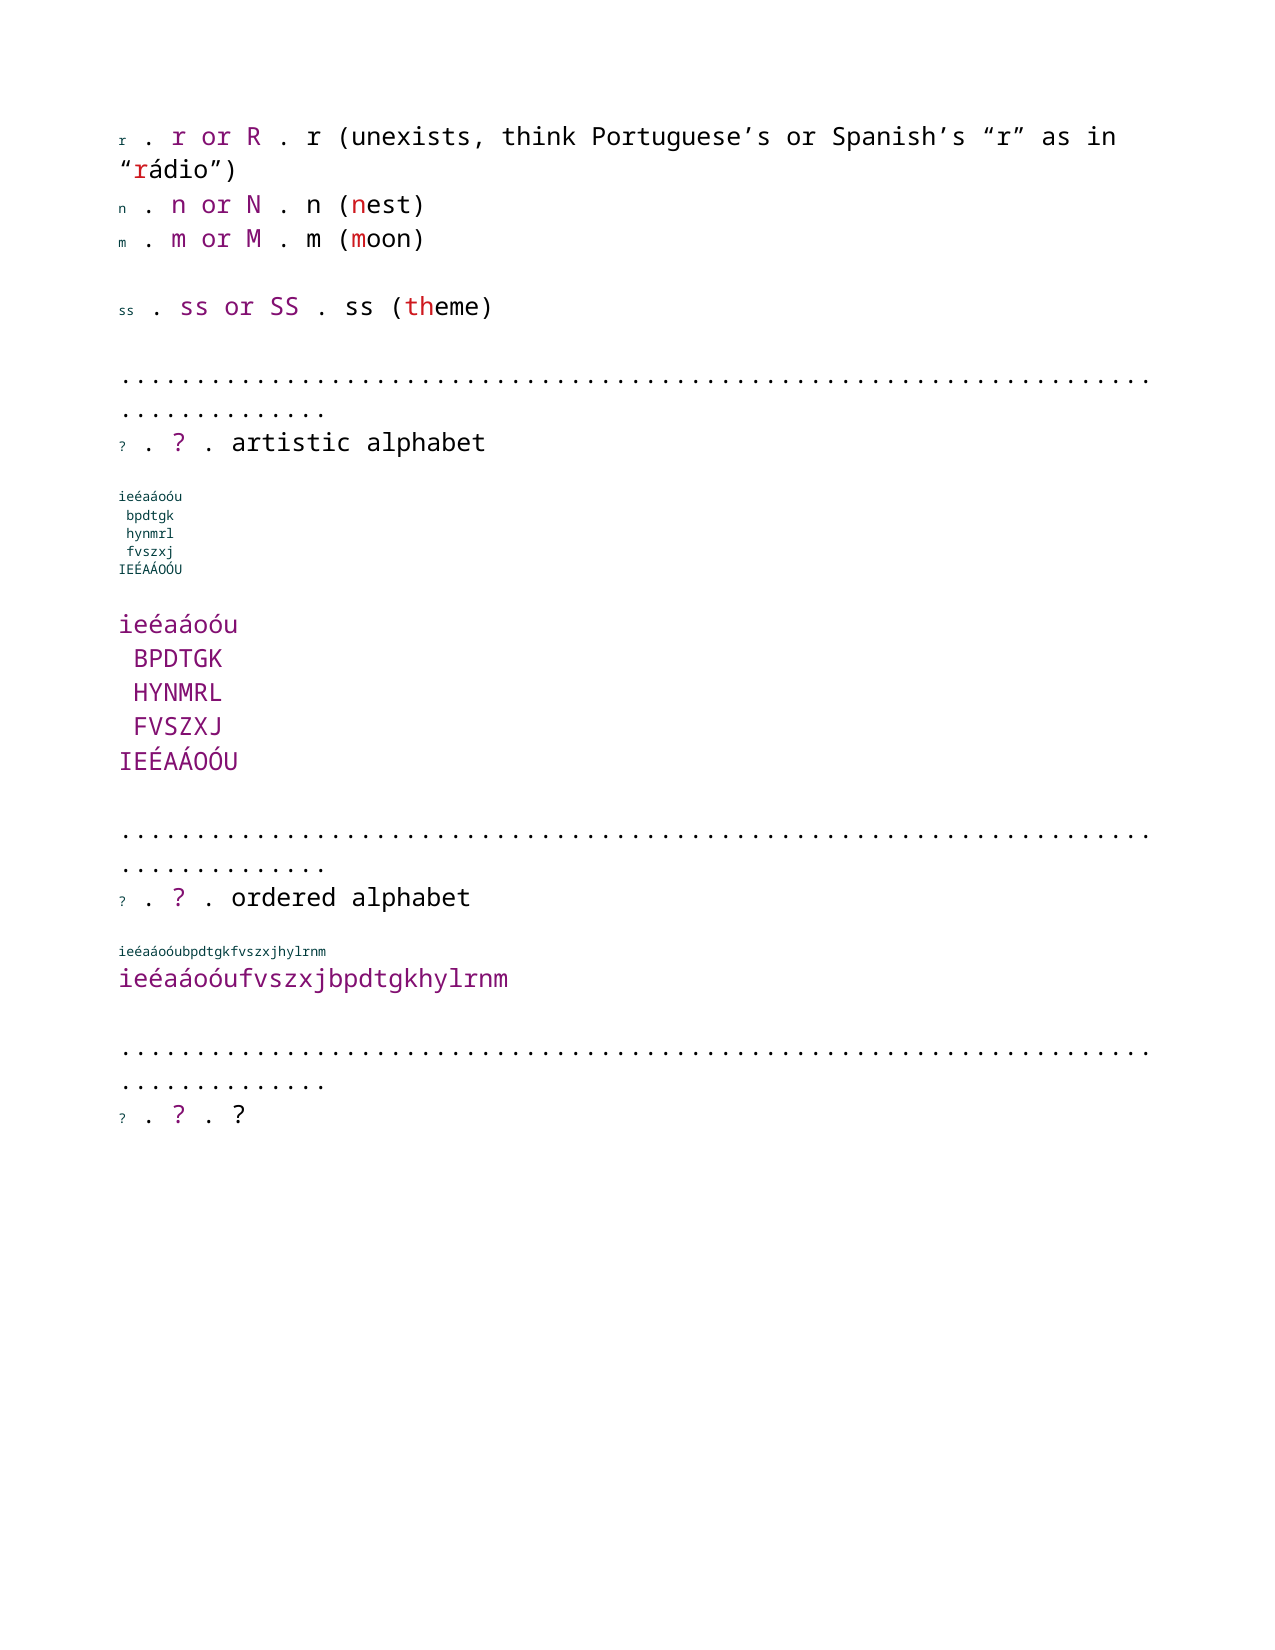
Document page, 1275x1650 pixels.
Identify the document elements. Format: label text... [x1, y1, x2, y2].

text ieéaáoóu [118, 607, 1157, 641]
text IEÉAÁOÓU [118, 743, 1157, 777]
text fvszxj [118, 542, 1157, 560]
text ss . ss or SS . ss (theme) [118, 288, 1157, 322]
text ieéaáoóu [118, 487, 1157, 506]
text FVSZXJ [118, 709, 1157, 743]
text BPDTGK [118, 641, 1157, 675]
text ieéaáoóubpdtgkfvszxjhylrnm [118, 942, 1157, 960]
text hynmrl [118, 524, 1157, 542]
text HYNMRL [118, 675, 1157, 709]
text ................................................................................... [118, 1028, 1157, 1097]
text r . r or R . r (unexists, think Portuguese’s or Spanish’s “r” as in “rádio”) [118, 118, 1157, 186]
text ? . ? . artistic alphabet [118, 425, 1157, 459]
text ................................................................................... [118, 357, 1157, 425]
text ................................................................................... [118, 811, 1157, 879]
text ? . ? . ordered alphabet [118, 879, 1157, 913]
text ? . ? . ? [118, 1097, 1157, 1131]
text ieéaáoóufvszxjbpdtgkhylrnm [118, 960, 1157, 994]
text n . n or N . n (nest) [118, 186, 1157, 220]
text bpdtgk [118, 506, 1157, 524]
text IEÉAÁOÓU [118, 560, 1157, 578]
text m . m or M . m (moon) [118, 220, 1157, 254]
